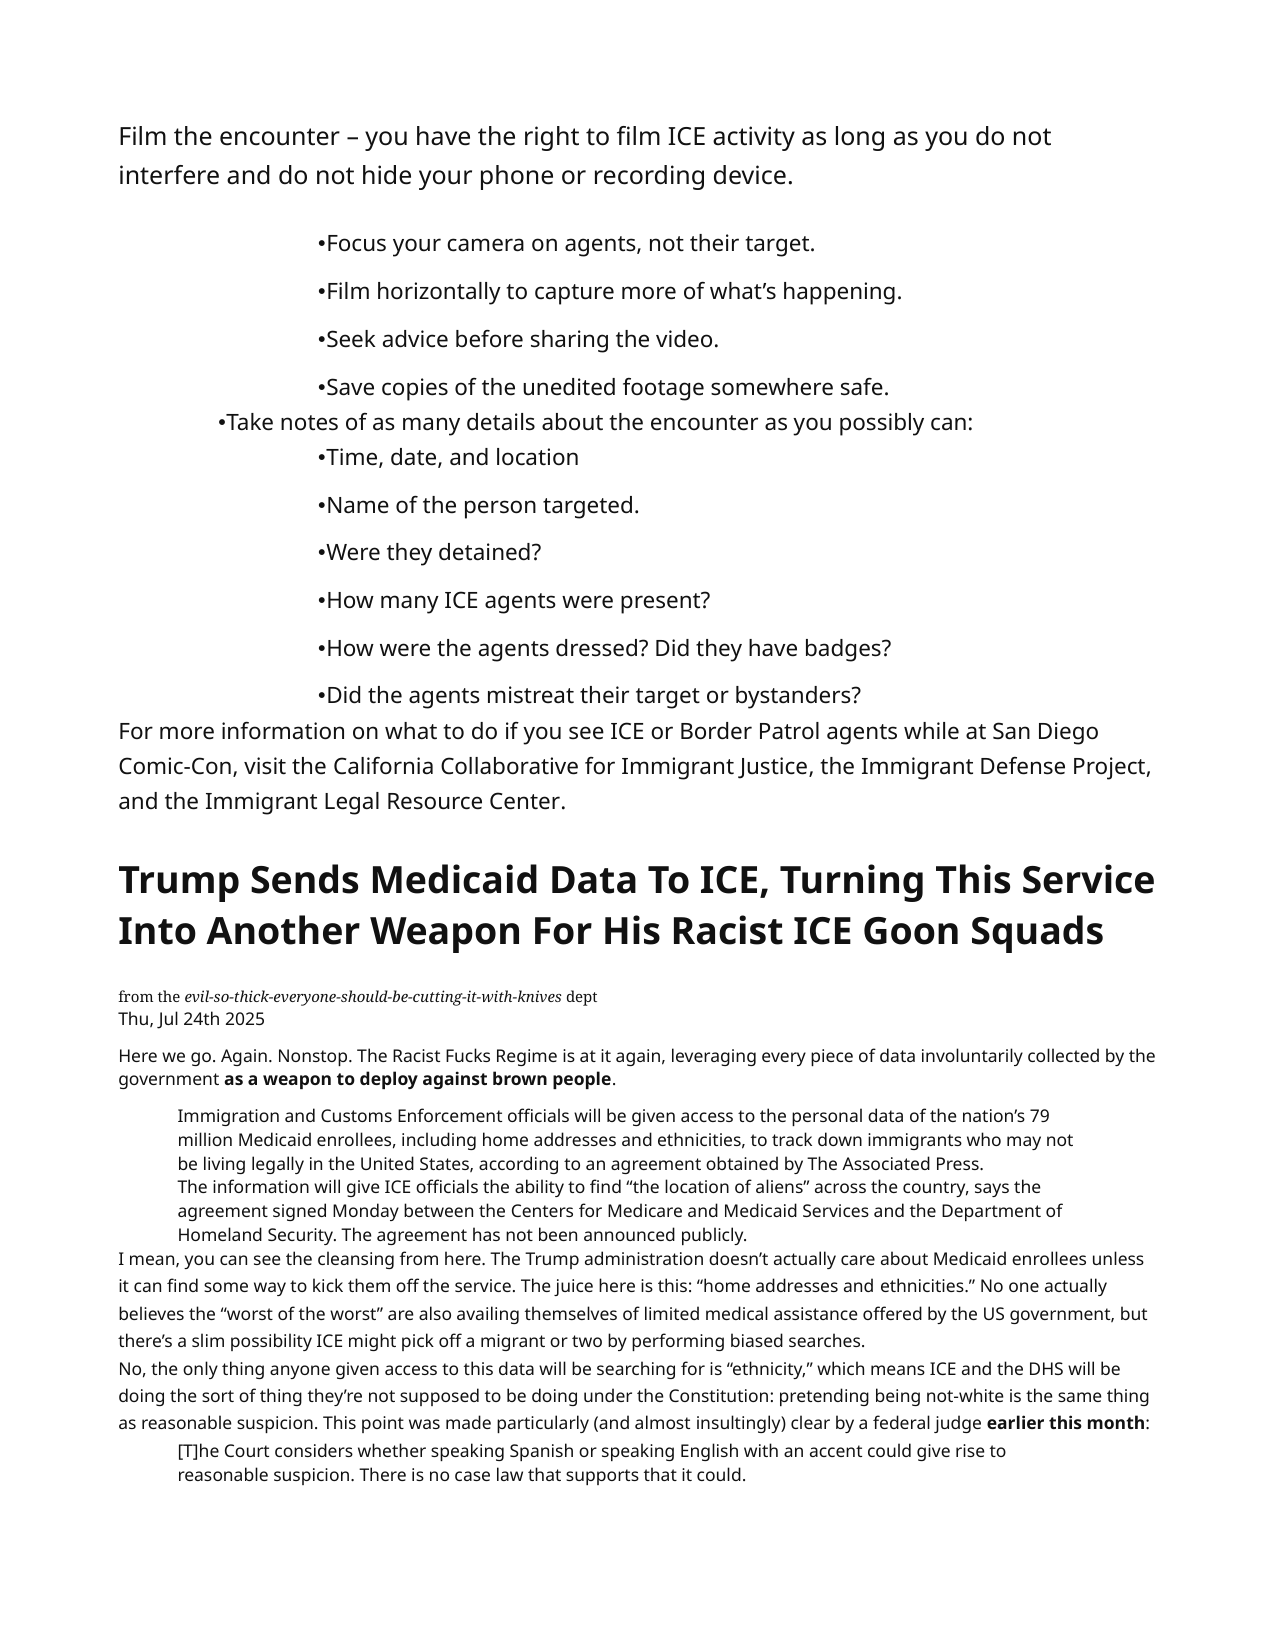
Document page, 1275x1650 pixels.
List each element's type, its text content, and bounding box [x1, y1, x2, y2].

text I mean, you can see the cleansing from here. The Trump administration doesn’t actually care about Medicaid enrollees unless it can find some way to kick them off the service. The juice here is this: “home addresses and ethnicities.” No one actually believes the “worst of the worst” are also availing themselves of limited medical assistance offered by the US government, but there’s a slim possibility ICE might pick off a migrant or two by performing biased searches. [118, 1247, 1157, 1353]
list Save copies of the unedited footage somewhere safe. [171, 371, 1157, 401]
text Here we go. Again. Nonstop. The Racist Fucks Regime is at it again, leveraging every piece of data involuntarily collected by the government as a weapon to deploy against brown people. [118, 1043, 1157, 1091]
list Film horizontally to capture more of what’s happening. [171, 275, 1157, 306]
text Thu, Jul 24th 2025 [118, 1007, 1157, 1031]
text The information will give ICE officials the ability to find “the location of aliens” across the country, says the agreement signed Monday between the Centers for Medicare and Medicaid Services and the Department of Homeland Security. The agreement has not been announced publicly. [177, 1175, 1098, 1247]
text Film the encounter – you have the right to film ICE activity as long as you do not interfere and do not hide your phone or recording device. [118, 118, 1157, 191]
list Take notes of as many details about the encounter as you possibly can: [144, 406, 1157, 437]
list Were they detained? [171, 537, 1157, 567]
list How were the agents dressed? Did they have badges? [171, 632, 1157, 663]
text For more information on what to do if you see ICE or Border Patrol agents while at San Diego Comic-Con, visit the California Collaborative for Immigrant Justice, the Immigrant Defense Project, and the Immigrant Legal Resource Center. [118, 715, 1157, 816]
list Name of the person targeted. [171, 489, 1157, 519]
text No, the only thing anyone given access to this data will be searching for is “ethnicity,” which means ICE and the DHS will be doing the sort of thing they’re not supposed to be doing under the Constitution: pretending being not-white is the same thing as reasonable suspicion. This point was made particularly (and almost insultingly) clear by a federal judge earlier this month: [118, 1356, 1157, 1435]
subtitle Trump Sends Medicaid Data To ICE, Turning This Service Into Another Weapon For His Racist ICE Goon Squads [118, 853, 1157, 955]
text Immigration and Customs Enforcement officials will be given access to the personal data of the nation’s 79 million Medicaid enrollees, including home addresses and ethnicities, to track down immigrants who may not be living legally in the United States, according to an agreement obtained by The Associated Press. [177, 1103, 1098, 1175]
list Seek advice before sharing the video. [171, 323, 1157, 354]
list Focus your camera on agents, not their target. [171, 228, 1157, 258]
list How many ICE agents were present? [171, 584, 1157, 615]
list Did the agents mistreat their target or bystanders? [171, 680, 1157, 710]
list Time, date, and location [171, 441, 1157, 472]
text [T]he Court considers whether speaking Spanish or speaking English with an accent could give rise to reasonable suspicion. There is no case law that supports that it could. [177, 1438, 1098, 1486]
subtitle from the evil-so-thick-everyone-should-be-cutting-it-with-knives dept [118, 986, 1157, 1007]
